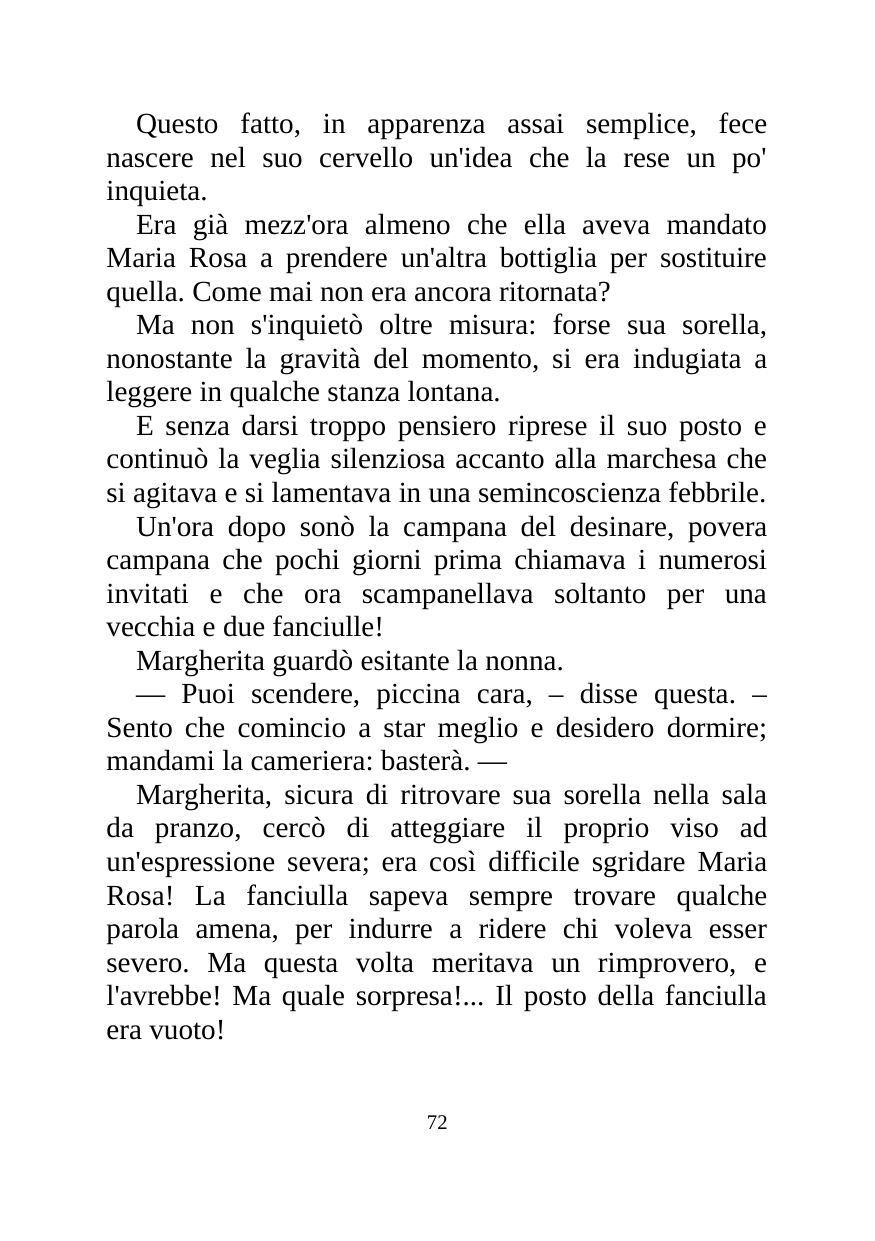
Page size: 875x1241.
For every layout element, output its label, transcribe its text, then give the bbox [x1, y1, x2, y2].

text Questo fatto, in apparenza assai semplice, fece nascere nel suo cervello un'idea che la rese un po' inquieta. [106, 106, 768, 207]
text Margherita, sicura di ritrovare sua sorella nella sala da pranzo, cercò di atteggiare il proprio viso ad un'espressione severa; era così difficile sgridare Maria Rosa! La fanciulla sapeva sempre trovare qualche parola amena, per indurre a ridere chi voleva esser severo. Ma questa volta meritava un rimprovero, e l'avrebbe! Ma quale sorpresa!... Il posto della fanciulla era vuoto! [106, 777, 768, 1045]
text Un'ora dopo sonò la campana del desinare, povera campana che pochi giorni prima chiamava i numerosi invitati e che ora scampanellava soltanto per una vecchia e due fanciulle! [106, 509, 768, 643]
text Ma non s'inquietò oltre misura: forse sua sorella, nonostante la gravità del momento, si era indugiata a leggere in qualche stanza lontana. [106, 307, 768, 408]
text E senza darsi troppo pensiero riprese il suo posto e continuò la veglia silenziosa accanto alla marchesa che si agitava e si lamentava in una semincoscienza febbrile. [106, 408, 768, 509]
text Margherita guardò esitante la nonna. [106, 643, 768, 676]
text Era già mezz'ora almeno che ella aveva mandato Maria Rosa a prendere un'altra bottiglia per sostituire quella. Come mai non era ancora ritornata? [106, 207, 768, 307]
text — Puoi scendere, piccina cara, – disse questa. – Sento che comincio a star meglio e desidero dormire; mandami la cameriera: basterà. — [106, 676, 768, 777]
